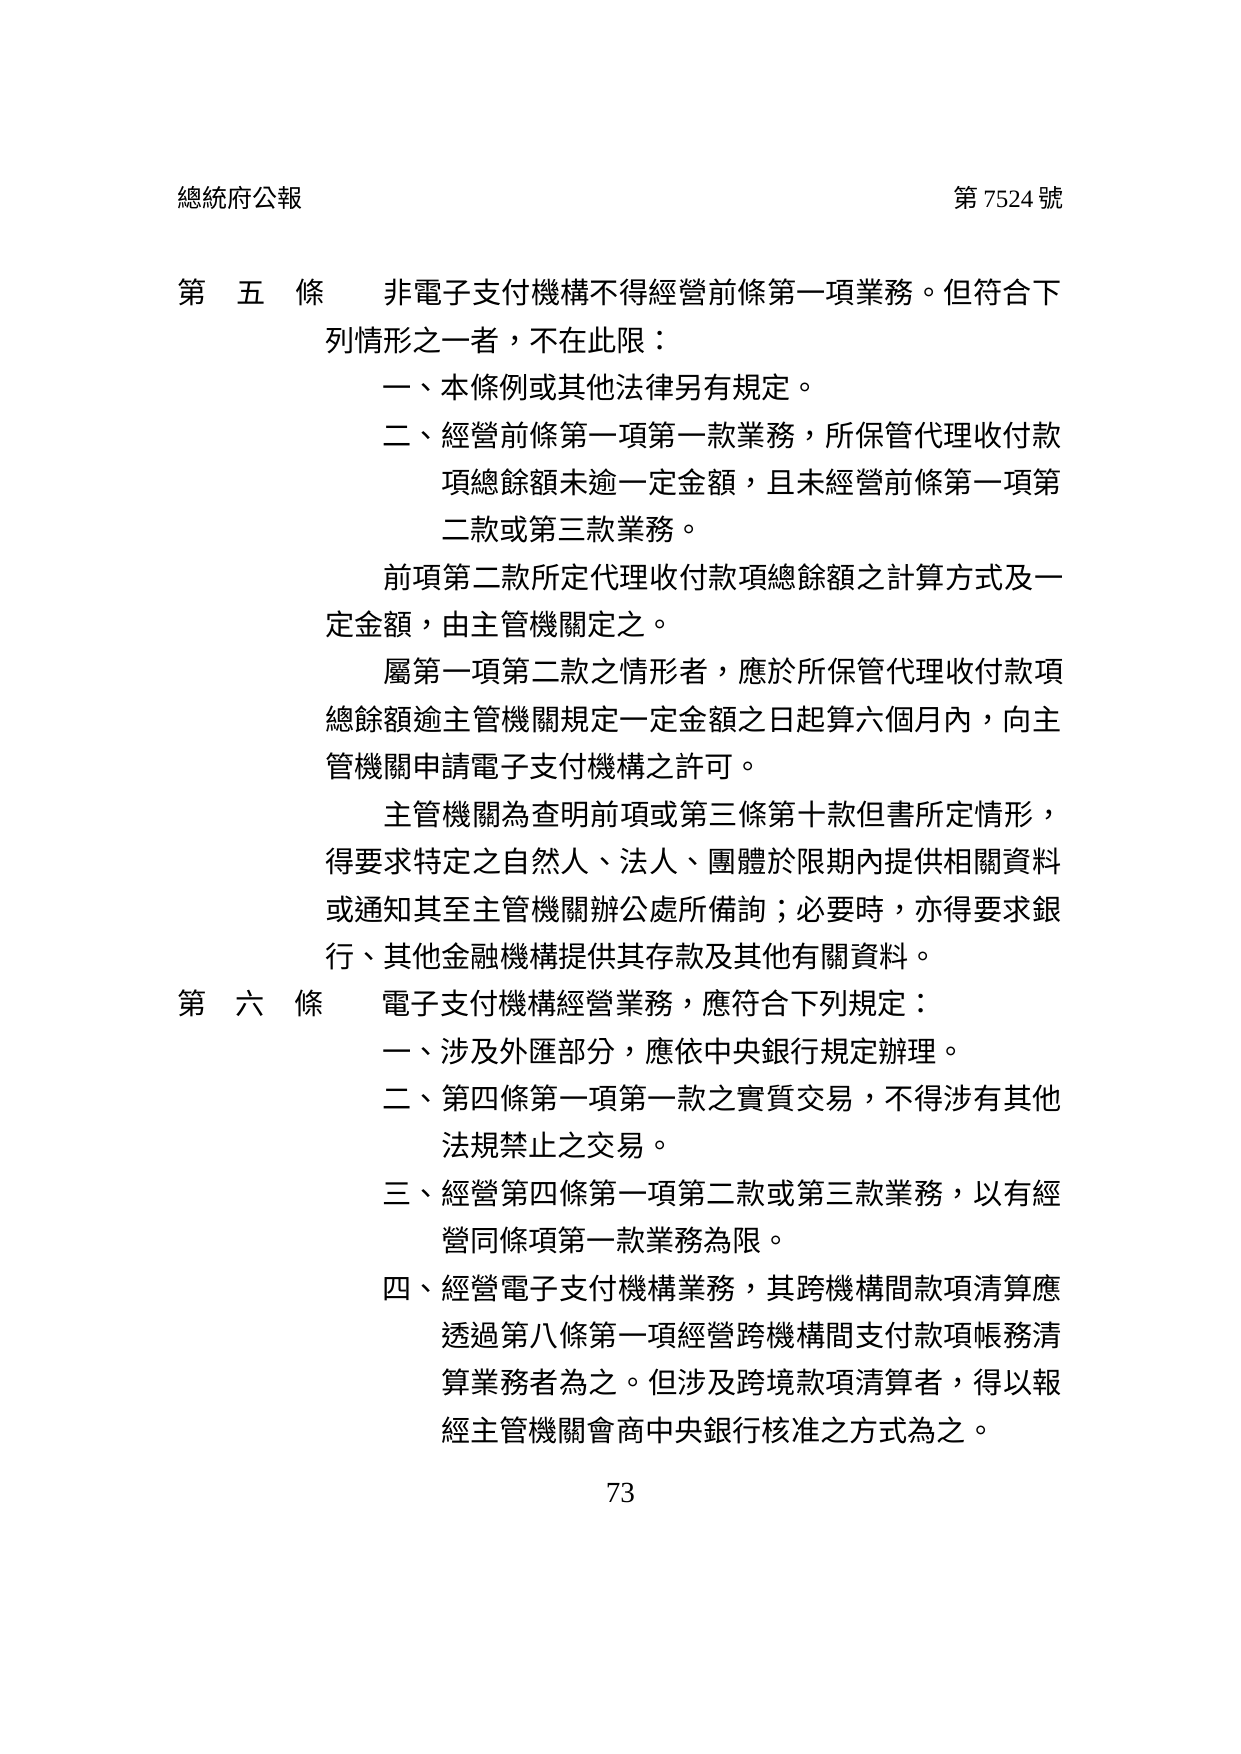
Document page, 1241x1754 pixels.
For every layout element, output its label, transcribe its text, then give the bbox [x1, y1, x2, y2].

text 主管機關為查明前項或第三條第十款但書所定情形，得要求特定之自然人、法人、團體於限期內提供相關資料或通知其至主管機關辦公處所備詢；必要時，亦得要求銀行、其他金融機構提供其存款及其他有關資料。 [325, 787, 1063, 977]
text 前項第二款所定代理收付款項總餘額之計算方式及一定金額，由主管機關定之。 [325, 550, 1063, 645]
text 二、 經營前條第一項第一款業務，所保管代理收付款項總餘額未逾一定金額，且未經營前條第一項第二款或第三款業務。 [382, 408, 1063, 550]
text 一、本條例或其他法律另有規定。 [382, 361, 1063, 408]
text 二、 第四條第一項第一款之實質交易，不得涉有其他法規禁止之交易。 [382, 1072, 1063, 1166]
text 四、 經營電子支付機構業務，其跨機構間款項清算應透過第八條第一項經營跨機構間支付款項帳務清算業務者為之。但涉及跨境款項清算者，得以報經主管機關會商中央銀行核准之方式為之。 [382, 1261, 1063, 1451]
text 屬第一項第二款之情形者，應於所保管代理收付款項總餘額逾主管機關規定一定金額之日起算六個月內，向主管機關申請電子支付機構之許可。 [325, 645, 1063, 787]
text 一、涉及外匯部分，應依中央銀行規定辦理。 [382, 1024, 1063, 1072]
text 第 六 條 電子支付機構經營業務，應符合下列規定： [177, 977, 1063, 1024]
text 第 五 條 非電子支付機構不得經營前條第一項業務。但符合下列情形之一者，不在此限： [177, 266, 1063, 361]
text 三、 經營第四條第一項第二款或第三款業務，以有經營同條項第一款業務為限。 [382, 1166, 1063, 1261]
